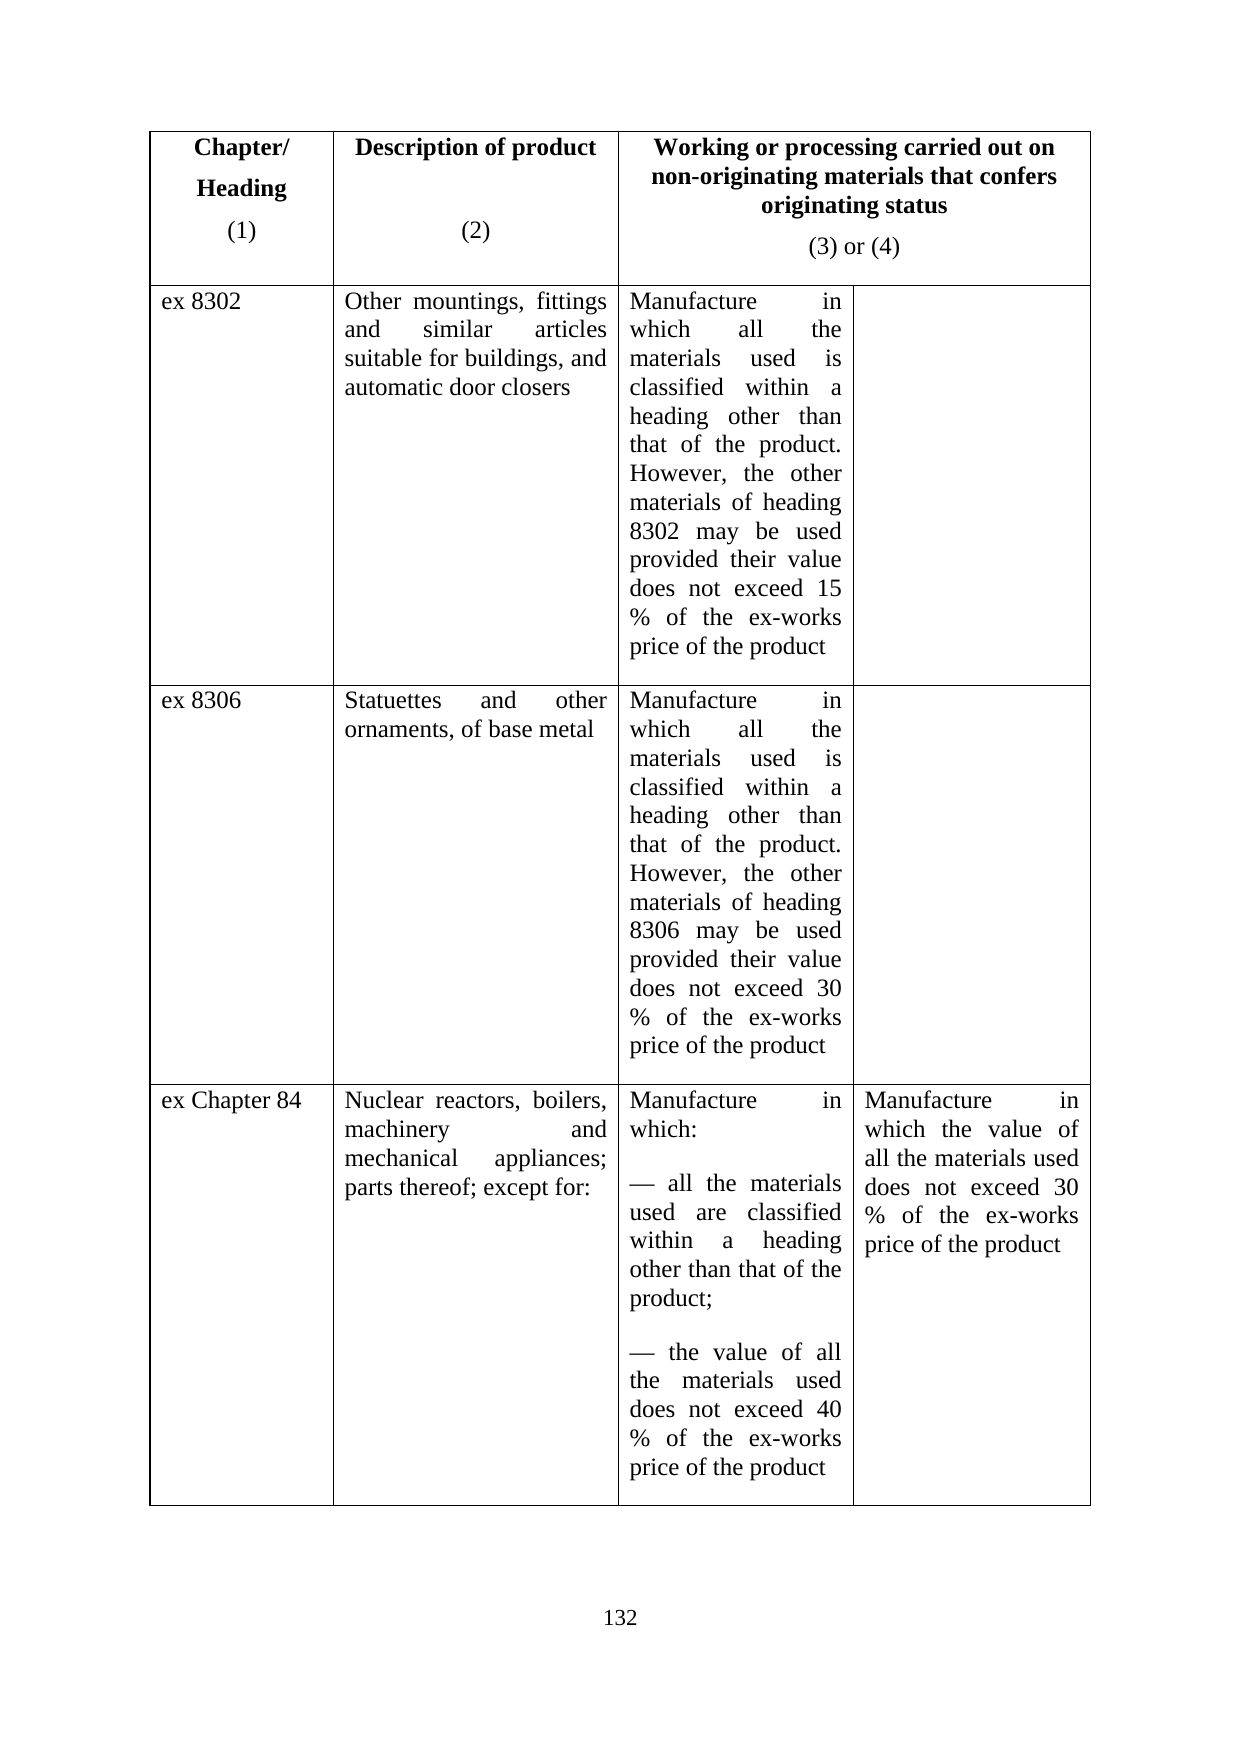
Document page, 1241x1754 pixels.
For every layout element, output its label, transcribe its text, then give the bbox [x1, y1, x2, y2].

table_cell Manufacture in which all the materials used is classified within a heading other than that of the product. However, the other materials of heading 8306 may be used provided their value does not exceed 30 % of the ex-works price of the product [619, 686, 853, 1084]
table_cell Other mountings, fittings and similar articles suitable for buildings, and automatic door closers [334, 286, 618, 684]
table_cell ex Chapter 84 [151, 1085, 333, 1505]
table_cell Manufacture in which the value of all the materials used does not exceed 30 % of the ex-works price of the product [854, 1085, 1090, 1505]
table_cell Nuclear reactors, boilers, machinery and mechanical appliances; parts thereof; except for: [334, 1085, 618, 1505]
table_cell ex 8302 [151, 286, 333, 684]
table_cell Statuettes and other ornaments, of base metal [334, 686, 618, 1084]
table_header Working or processing carried out on non-originating materials that confers originating status (3) or (4) [619, 132, 1090, 285]
table_header Chapter/ Heading (1) [151, 132, 333, 285]
table_cell [854, 286, 1090, 684]
table_header Description of product (2) [334, 132, 618, 285]
table_cell Manufacture in which all the materials used is classified within a heading other than that of the product. However, the other materials of heading 8302 may be used provided their value does not exceed 15 % of the ex-works price of the product [619, 286, 853, 684]
table_cell [854, 686, 1090, 1084]
table_cell ex 8306 [151, 686, 333, 1084]
table_cell Manufacture in which: — all the materials used are classified within a heading other than that of the product; — the value of all the materials used does not exceed 40 % of the ex-works price of the product [619, 1085, 853, 1505]
